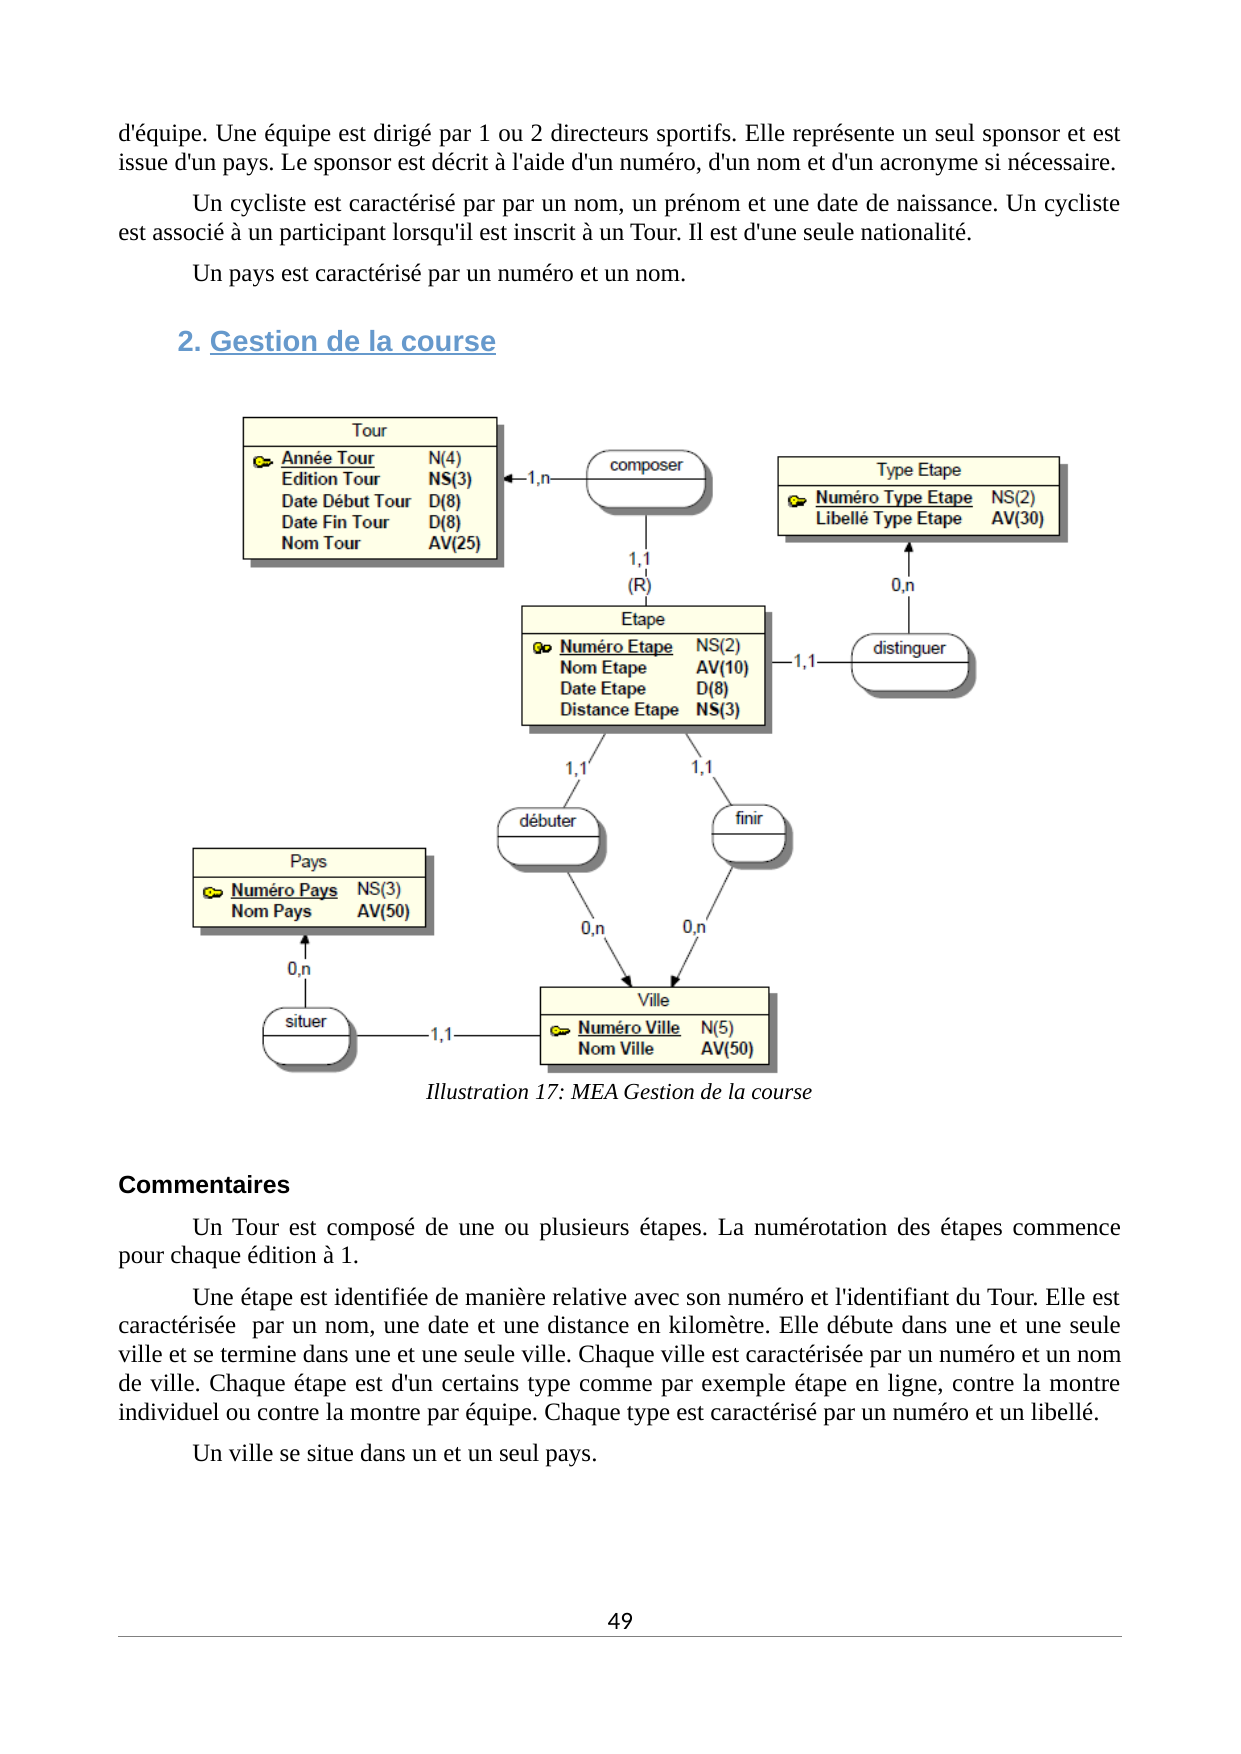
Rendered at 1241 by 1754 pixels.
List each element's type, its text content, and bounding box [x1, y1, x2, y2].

text Un cycliste est caractérisé par par un nom, un prénom et une date de naissance. Un cycliste est associé à un participant lorsqu'il est inscrit à un Tour. Il est d'une seule nationalité. [118, 188, 1122, 246]
text Illustration 17: MEA Gestion de la course [147, 400, 1093, 1104]
subtitle Commentaires [118, 1171, 1122, 1199]
text d'équipe. Une équipe est dirigé par 1 ou 2 directeurs sportifs. Elle représente un seul sponsor et est issue d'un pays. Le sponsor est décrit à l'aide d'un numéro, d'un nom et d'un acronyme si nécessaire. [118, 118, 1122, 176]
text Un pays est caractérisé par un numéro et un nom. [118, 258, 1122, 287]
text Un Tour est composé de une ou plusieurs étapes. La numérotation des étapes commence pour chaque édition à 1. [118, 1212, 1122, 1269]
text Une étape est identifiée de manière relative avec son numéro et l'identifiant du Tour. Elle est caractérisée par un nom, une date et une distance en kilomètre. Elle débute dans une et une seule ville et se termine dans une et une seule ville. Chaque ville est caractérisée par un numéro et un nom de ville. Chaque étape est d'un certains type comme par exemple étape en ligne, contre la montre individuel ou contre la montre par équipe. Chaque type est caractérisé par un numéro et un libellé. [118, 1282, 1122, 1425]
subtitle Gestion de la course [177, 324, 1122, 358]
text Un ville se situe dans un et un seul pays. [118, 1438, 1122, 1467]
